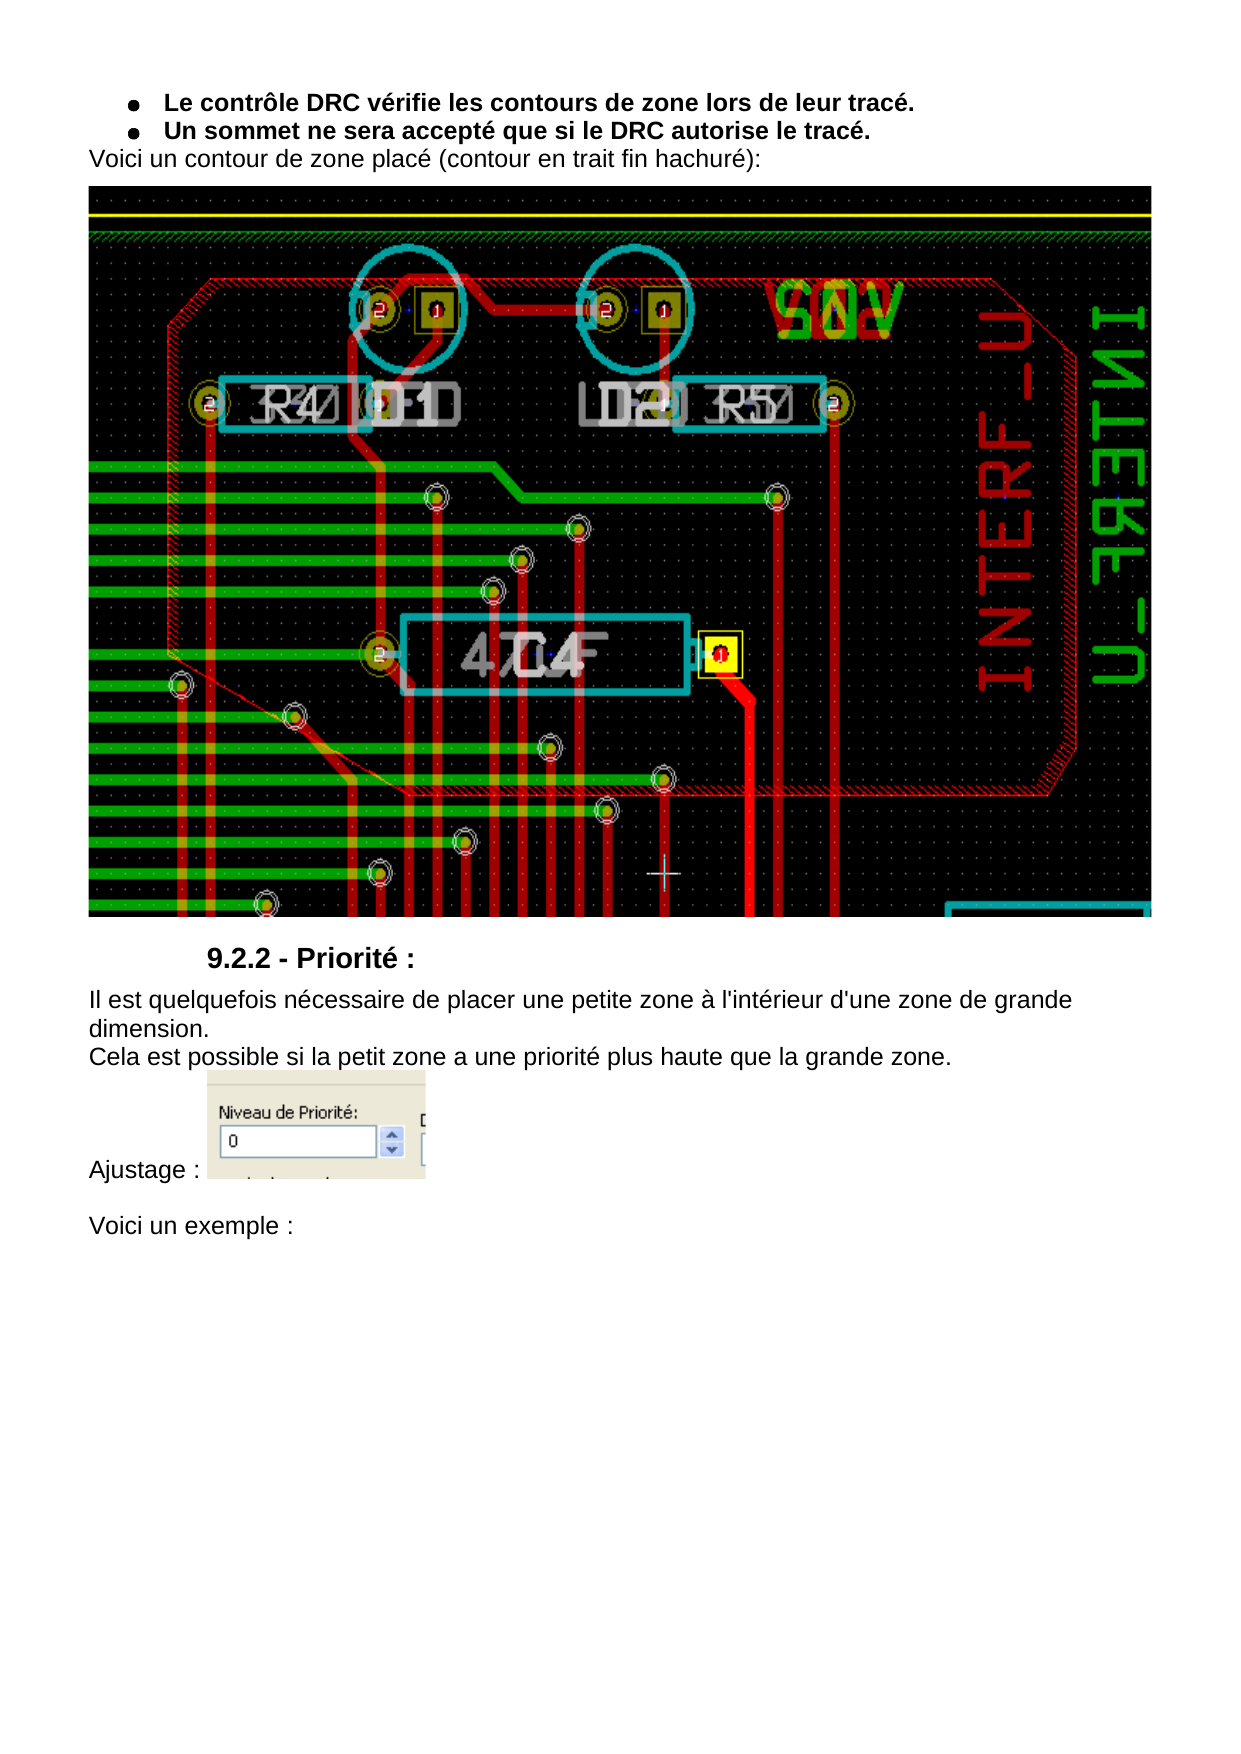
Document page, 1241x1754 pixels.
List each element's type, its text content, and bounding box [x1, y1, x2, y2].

list Un sommet ne sera accepté que si le DRC autorise le tracé. [126, 117, 1152, 144]
picture [88, 186, 1152, 917]
list Le contrôle DRC vérifie les contours de zone lors de leur tracé. [126, 88, 1152, 117]
text Cela est possible si la petit zone a une priorité plus haute que la grande zone. [88, 1042, 1152, 1071]
text Voici un exemple : [88, 1212, 1152, 1240]
subtitle Priorité : [207, 942, 1152, 975]
picture [207, 1070, 426, 1179]
text Il est quelquefois nécessaire de placer une petite zone à l'intérieur d'une zone de grande dimension. [88, 986, 1152, 1042]
text Ajustage : [88, 1071, 1152, 1184]
text Voici un contour de zone placé (contour en trait fin hachuré): [88, 144, 1152, 173]
